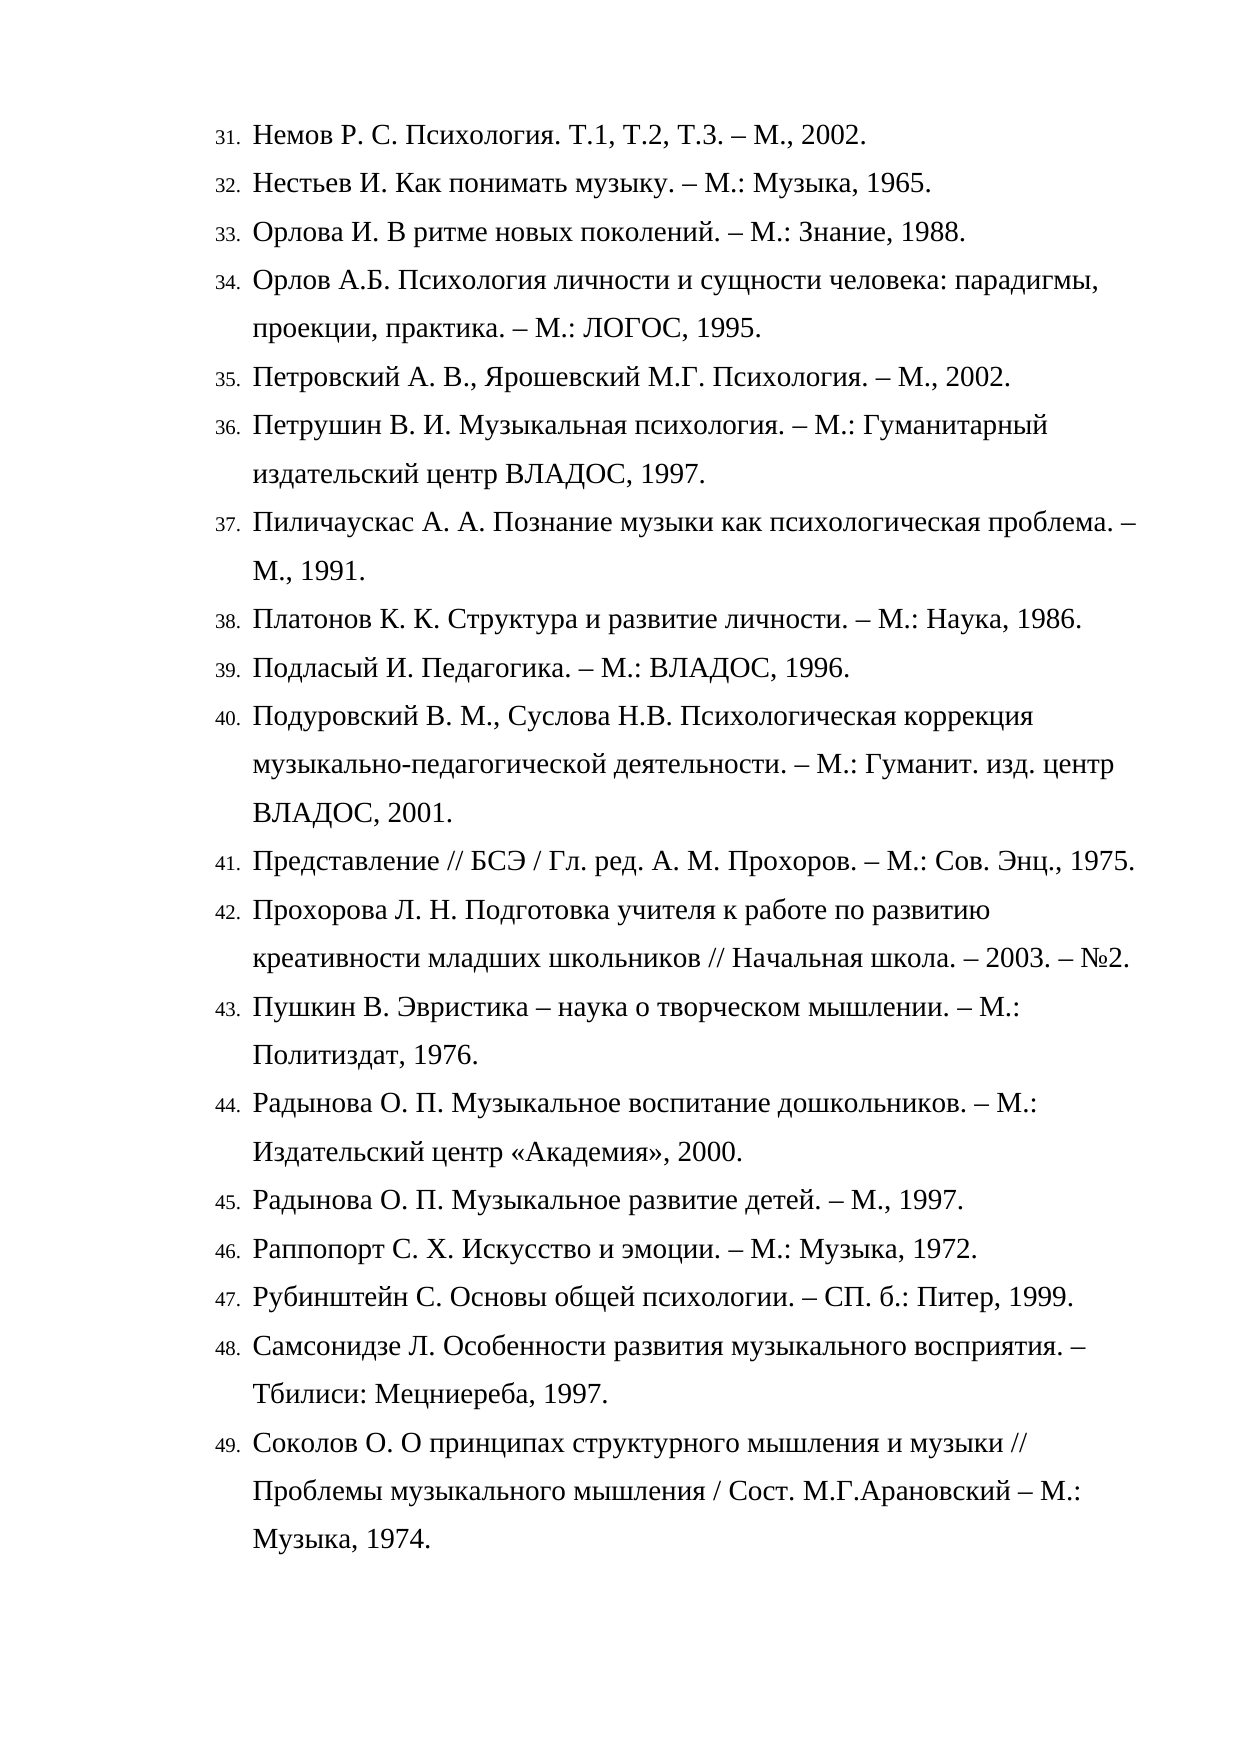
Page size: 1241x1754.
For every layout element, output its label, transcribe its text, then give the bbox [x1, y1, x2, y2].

list Пушкин В. Эвристика – наука о творческом мышлении. – М.: Политиздат, 1976. [215, 990, 1152, 1071]
list Радынова О. П. Музыкальное развитие детей. – М., 1997. [215, 1184, 1152, 1216]
list Орлова И. В ритме новых поколений. – М.: Знание, 1988. [215, 215, 1152, 247]
list Рубинштейн С. Основы общей психологии. – СП. б.: Питер, 1999. [215, 1281, 1152, 1313]
list Пиличаускас А. А. Познание музыки как психологическая проблема. – М., 1991. [215, 506, 1152, 586]
list Орлов А.Б. Психология личности и сущности человека: парадигмы, проекции, практика. – М.: ЛОГОС, 1995. [215, 263, 1152, 344]
list Прохорова Л. Н. Подготовка учителя к работе по развитию креативности младших школьников // Начальная школа. – 2003. – №2. [215, 893, 1152, 974]
list Петрушин В. И. Музыкальная психология. – М.: Гуманитарный издательский центр ВЛАДОС, 1997. [215, 409, 1152, 489]
list Петровский А. В., Ярошевский М.Г. Психология. – М., 2002. [215, 360, 1152, 393]
list Немов Р. С. Психология. Т.1, Т.2, Т.3. – М., 2002. [215, 118, 1152, 150]
list Самсонидзе Л. Особенности развития музыкального восприятия. – Тбилиси: Мецниереба, 1997. [215, 1329, 1152, 1410]
list Соколов О. О принципах структурного мышления и музыки // Проблемы музыкального мышления / Сост. М.Г.Арановский – М.: Музыка, 1974. [215, 1426, 1152, 1555]
list Радынова О. П. Музыкальное воспитание дошкольников. – М.: Издательский центр «Академия», 2000. [215, 1087, 1152, 1168]
list Подуровский В. М., Суслова Н.В. Психологическая коррекция музыкально-педагогической деятельности. – М.: Гуманит. изд. центр ВЛАДОС, 2001. [215, 699, 1152, 828]
list Подласый И. Педагогика. – М.: ВЛАДОС, 1996. [215, 651, 1152, 683]
list Представление // БСЭ / Гл. ред. А. М. Прохоров. – М.: Сов. Энц., 1975. [215, 845, 1152, 877]
list Раппопорт С. Х. Искусство и эмоции. – М.: Музыка, 1972. [215, 1232, 1152, 1264]
list Нестьев И. Как понимать музыку. – М.: Музыка, 1965. [215, 167, 1152, 199]
list Платонов К. К. Структура и развитие личности. – М.: Наука, 1986. [215, 602, 1152, 635]
